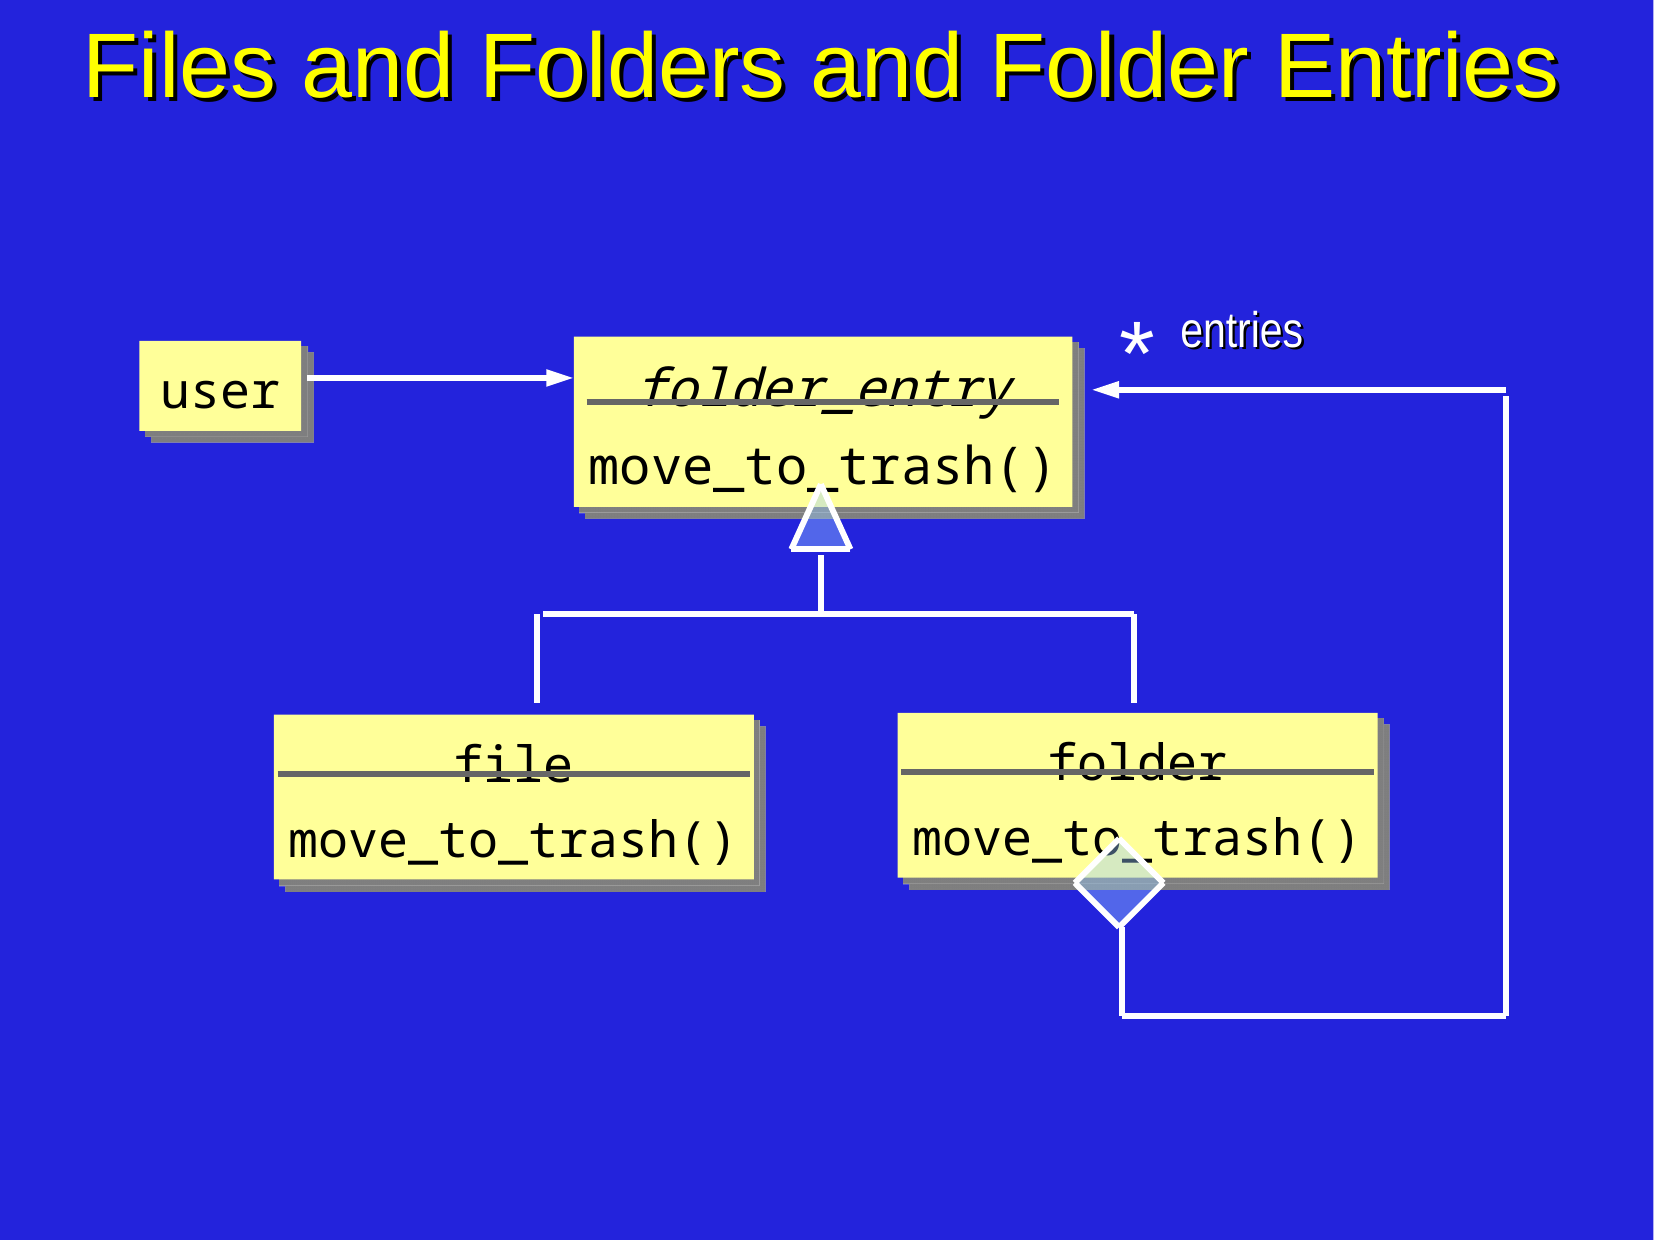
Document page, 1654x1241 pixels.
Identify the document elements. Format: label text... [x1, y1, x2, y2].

text_box user [139, 340, 302, 431]
text_box folder move_to_trash() [897, 712, 1378, 878]
text_box entries [1165, 289, 1453, 365]
text_box folder_entry move_to_trash() [573, 336, 1073, 507]
text_box [791, 484, 851, 550]
title Files and Folders and Folder Entries [82, 2, 1571, 130]
text_box * [1104, 295, 1193, 416]
text_box file move_to_trash() [273, 714, 754, 880]
text_box [1074, 838, 1164, 928]
